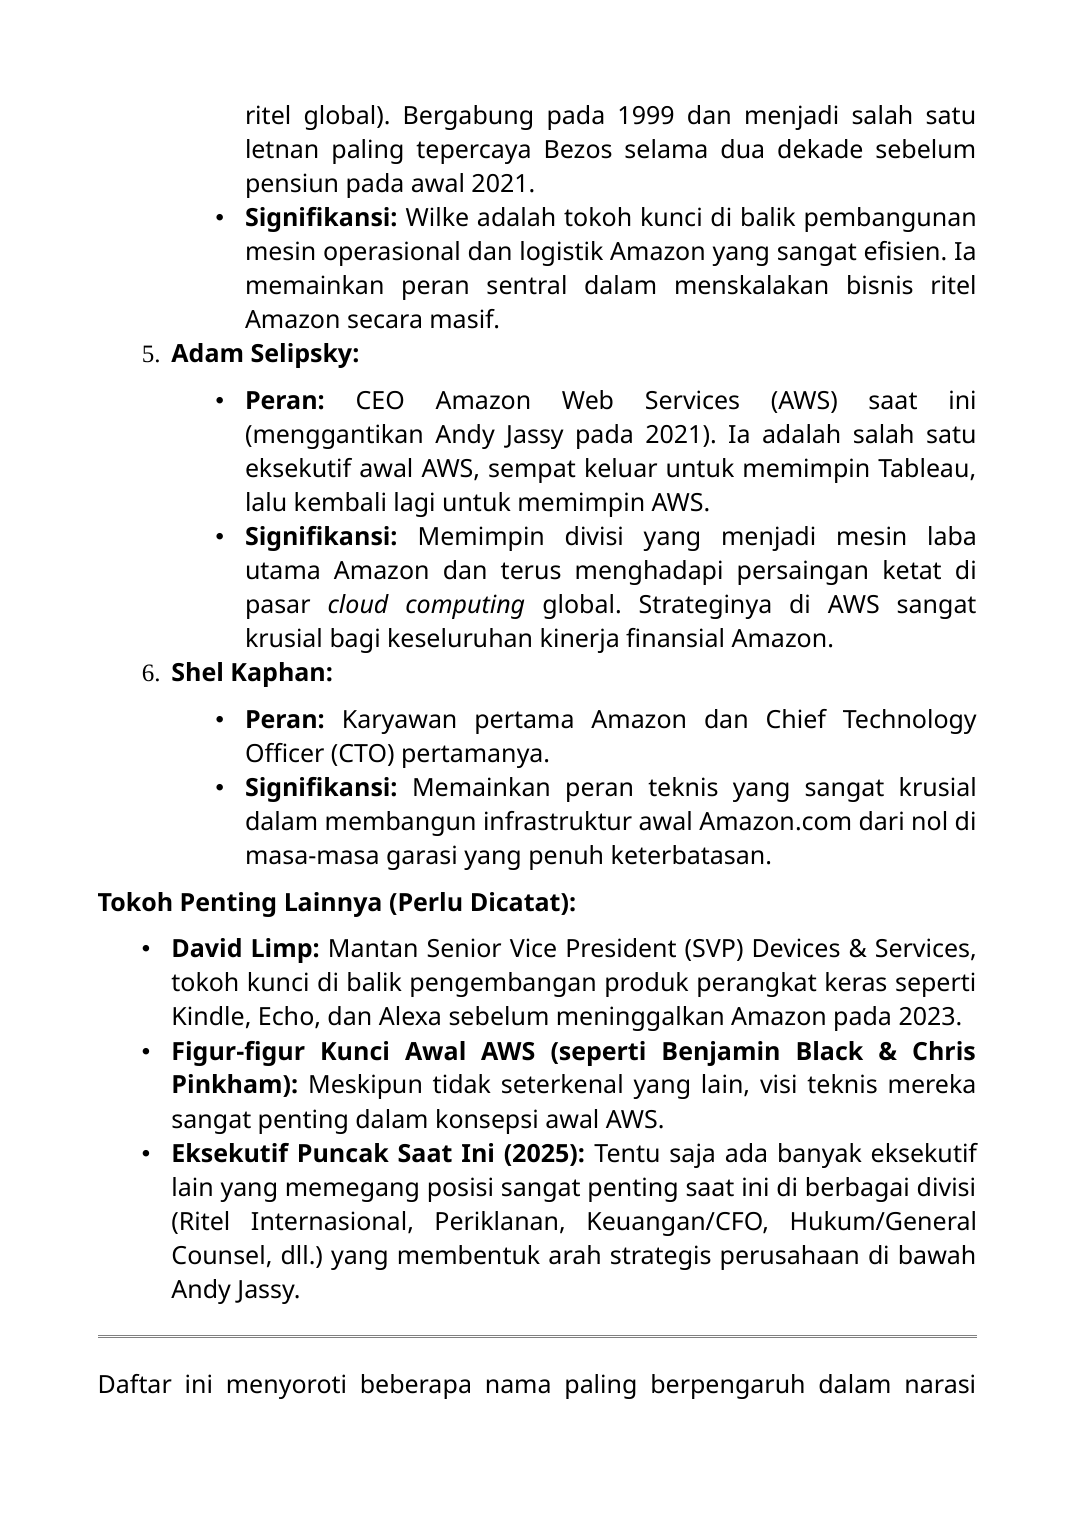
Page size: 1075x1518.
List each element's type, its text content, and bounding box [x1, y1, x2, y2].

list Adam Selipsky: [142, 336, 977, 370]
list Shel Kaphan: [142, 655, 977, 689]
list Signifikansi: Memimpin divisi yang menjadi mesin laba utama Amazon dan terus menghadapi persaingan ketat di pasar cloud computing global. Strateginya di AWS sangat krusial bagi keseluruhan kinerja finansial Amazon. [215, 519, 977, 655]
list Signifikansi: Wilke adalah tokoh kunci di balik pembangunan mesin operasional dan logistik Amazon yang sangat efisien. Ia memainkan peran sentral dalam menskalakan bisnis ritel Amazon secara masif. [215, 200, 977, 336]
text Daftar ini menyoroti beberapa nama paling berpengaruh dalam narasi [97, 1367, 977, 1401]
list Peran: CEO Amazon Web Services (AWS) saat ini (menggantikan Andy Jassy pada 2021). Ia adalah salah satu eksekutif awal AWS, sempat keluar untuk memimpin Tableau, lalu kembali lagi untuk memimpin AWS. [215, 382, 977, 519]
list Peran: Karyawan pertama Amazon dan Chief Technology Officer (CTO) pertamanya. [215, 702, 977, 770]
list ritel global). Bergabung pada 1999 dan menjadi salah satu letnan paling tepercaya Bezos selama dua dekade sebelum pensiun pada awal 2021. [215, 97, 977, 200]
text Tokoh Penting Lainnya (Perlu Dicatat): [97, 884, 977, 918]
list Eksekutif Puncak Saat Ini (2025): Tentu saja ada banyak eksekutif lain yang memegang posisi sangat penting saat ini di berbagai divisi (Ritel Internasional, Periklanan, Keuangan/CFO, Hukum/General Counsel, dll.) yang membentuk arah strategis perusahaan di bawah Andy Jassy. [142, 1135, 977, 1306]
list Figur-figur Kunci Awal AWS (seperti Benjamin Black & Chris Pinkham): Meskipun tidak seterkenal yang lain, visi teknis mereka sangat penting dalam konsepsi awal AWS. [142, 1033, 977, 1135]
list Signifikansi: Memainkan peran teknis yang sangat krusial dalam membangun infrastruktur awal Amazon.com dari nol di masa-masa garasi yang penuh keterbatasan. [215, 770, 977, 872]
list David Limp: Mantan Senior Vice President (SVP) Devices & Services, tokoh kunci di balik pengembangan produk perangkat keras seperti Kindle, Echo, dan Alexa sebelum meninggalkan Amazon pada 2023. [142, 931, 977, 1033]
